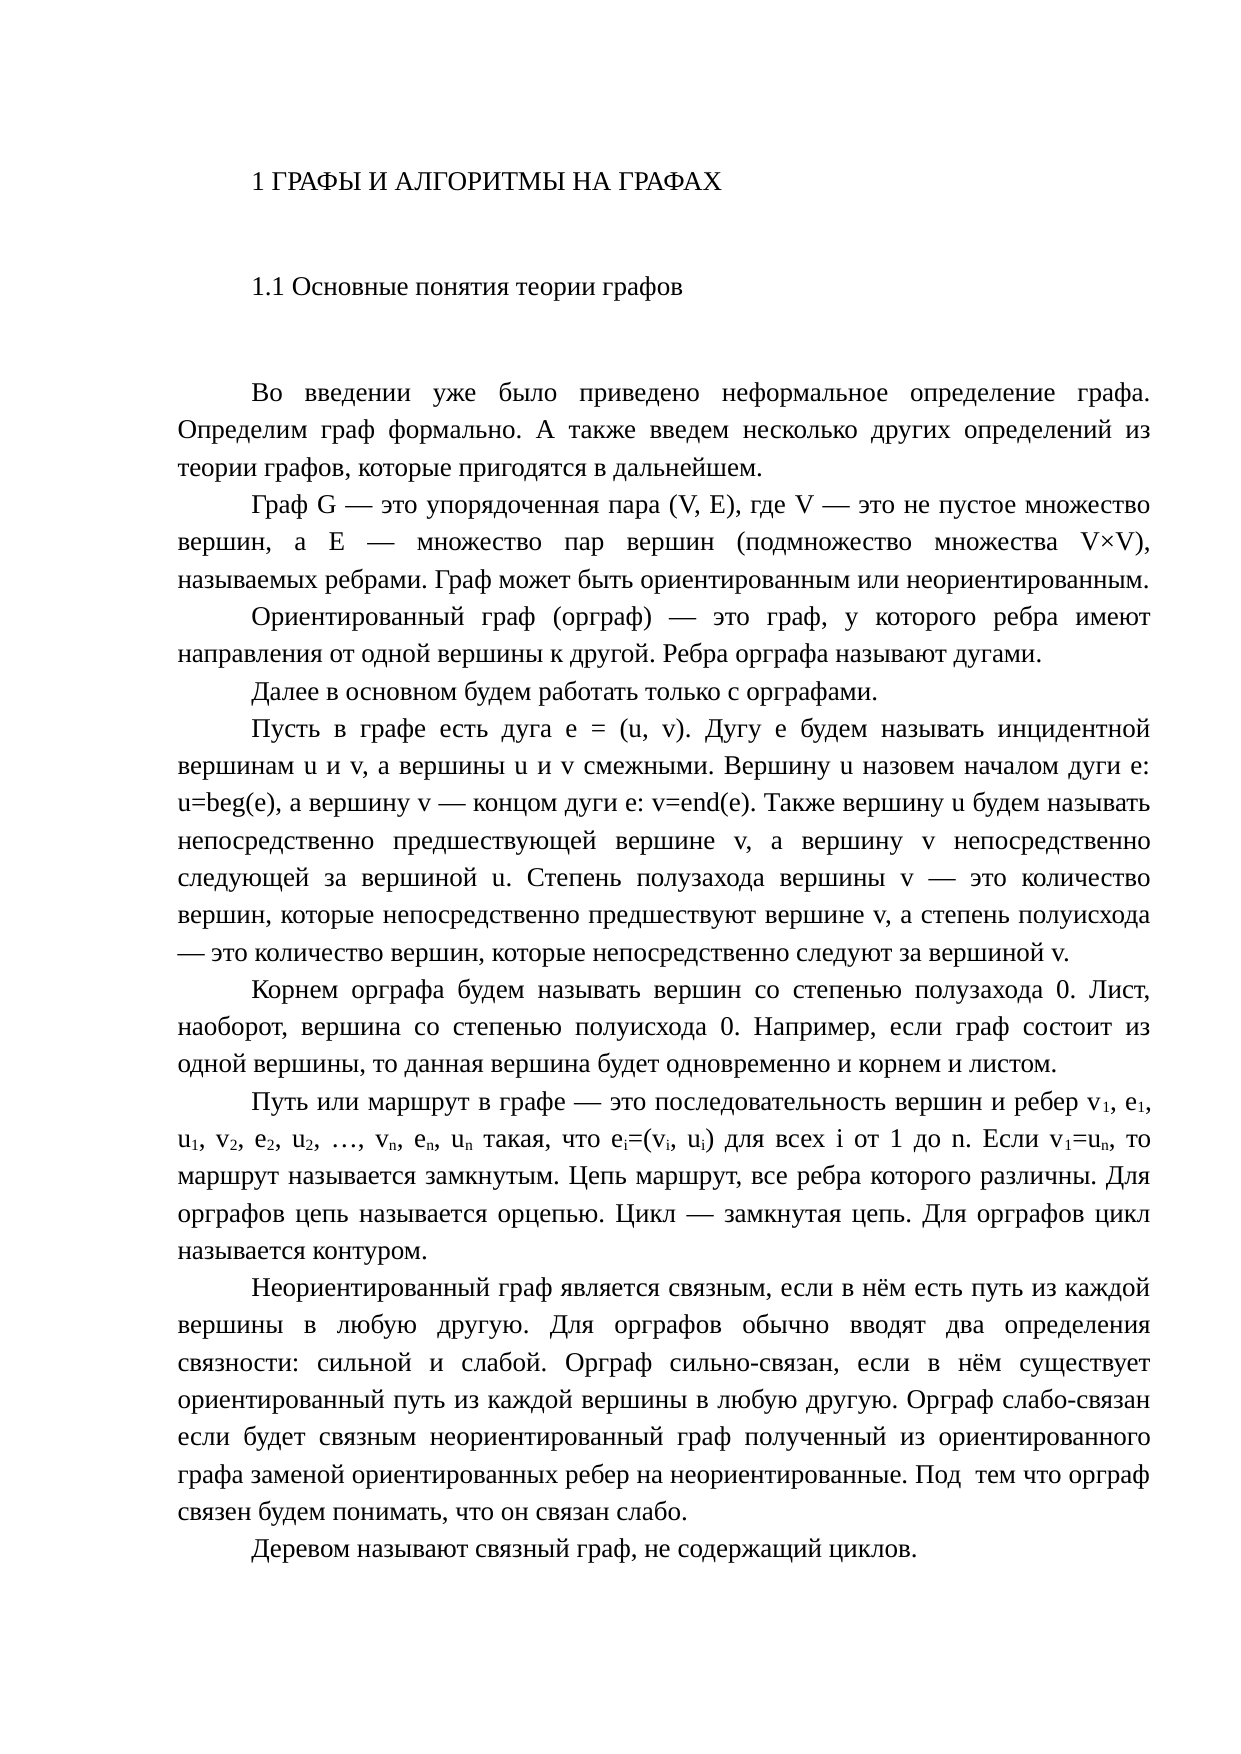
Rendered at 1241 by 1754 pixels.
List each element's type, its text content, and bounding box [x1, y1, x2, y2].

text Деревом называют связный граф, не содержащий циклов. [177, 1532, 1152, 1563]
text Во введении уже было приведено неформальное определение графа. Определим граф формально. А также введем несколько других определений из теории графов, которые пригодятся в дальнейшем. [177, 376, 1152, 482]
text Граф G — это упорядоченная пара (V, E), где V — это не пустое множество вершин, а E — множество пар вершин (подмножество множества V×V), называемых ребрами. Граф может быть ориентированным или неориентированным. [177, 488, 1152, 594]
text Пусть в графе есть дуга e = (u, v). Дугу e будем называть инцидентной вершинам u и v, а вершины u и v смежными. Вершину u назовем началом дуги e: u=beg(e), а вершину v — концом дуги e: v=end(e). Также вершину u будем называть непосредственно предшествующей вершине v, а вершину v непосредственно следующей за вершиной u. Степень полузахода вершины v — это количество вершин, которые непосредственно предшествуют вершине v, а степень полуисхода — это количество вершин, которые непосредственно следуют за вершиной v. [177, 712, 1152, 967]
subtitle Графы и алгоритмы на графах [177, 165, 1152, 196]
subtitle Основные понятия теории графов [177, 271, 1152, 302]
text Далее в основном будем работать только с орграфами. [177, 674, 1152, 706]
text Корнем орграфа будем называть вершин со степенью полузахода 0. Лист, наоборот, вершина со степенью полуисхода 0. Например, если граф состоит из одной вершины, то данная вершина будет одновременно и корнем и листом. [177, 973, 1152, 1079]
text Неориентированный граф является связным, если в нём есть путь из каждой вершины в любую другую. Для орграфов обычно вводят два определения связности: сильной и слабой. Орграф сильно-связан, если в нём существует ориентированный путь из каждой вершины в любую другую. Орграф слабо-связан если будет связным неориентированный граф полученный из ориентированного графа заменой ориентированных ребер на неориентированные. Под тем что орграф связен будем понимать, что он связан слабо. [177, 1271, 1152, 1526]
text Путь или маршрут в графе — это последовательность вершин и ребер v1, e1, u1, v2, e2, u2, …, vn, en, un такая, что ei=(vi, ui) для всех i от 1 до n. Если v1=un, то маршрут называется замкнутым. Цепь маршрут, все ребра которого различны. Для орграфов цепь называется орцепью. Цикл — замкнутая цепь. Для орграфов цикл называется контуром. [177, 1085, 1152, 1265]
text Ориентированный граф (орграф) — это граф, у которого ребра имеют направления от одной вершины к другой. Ребра орграфа называют дугами. [177, 600, 1152, 668]
